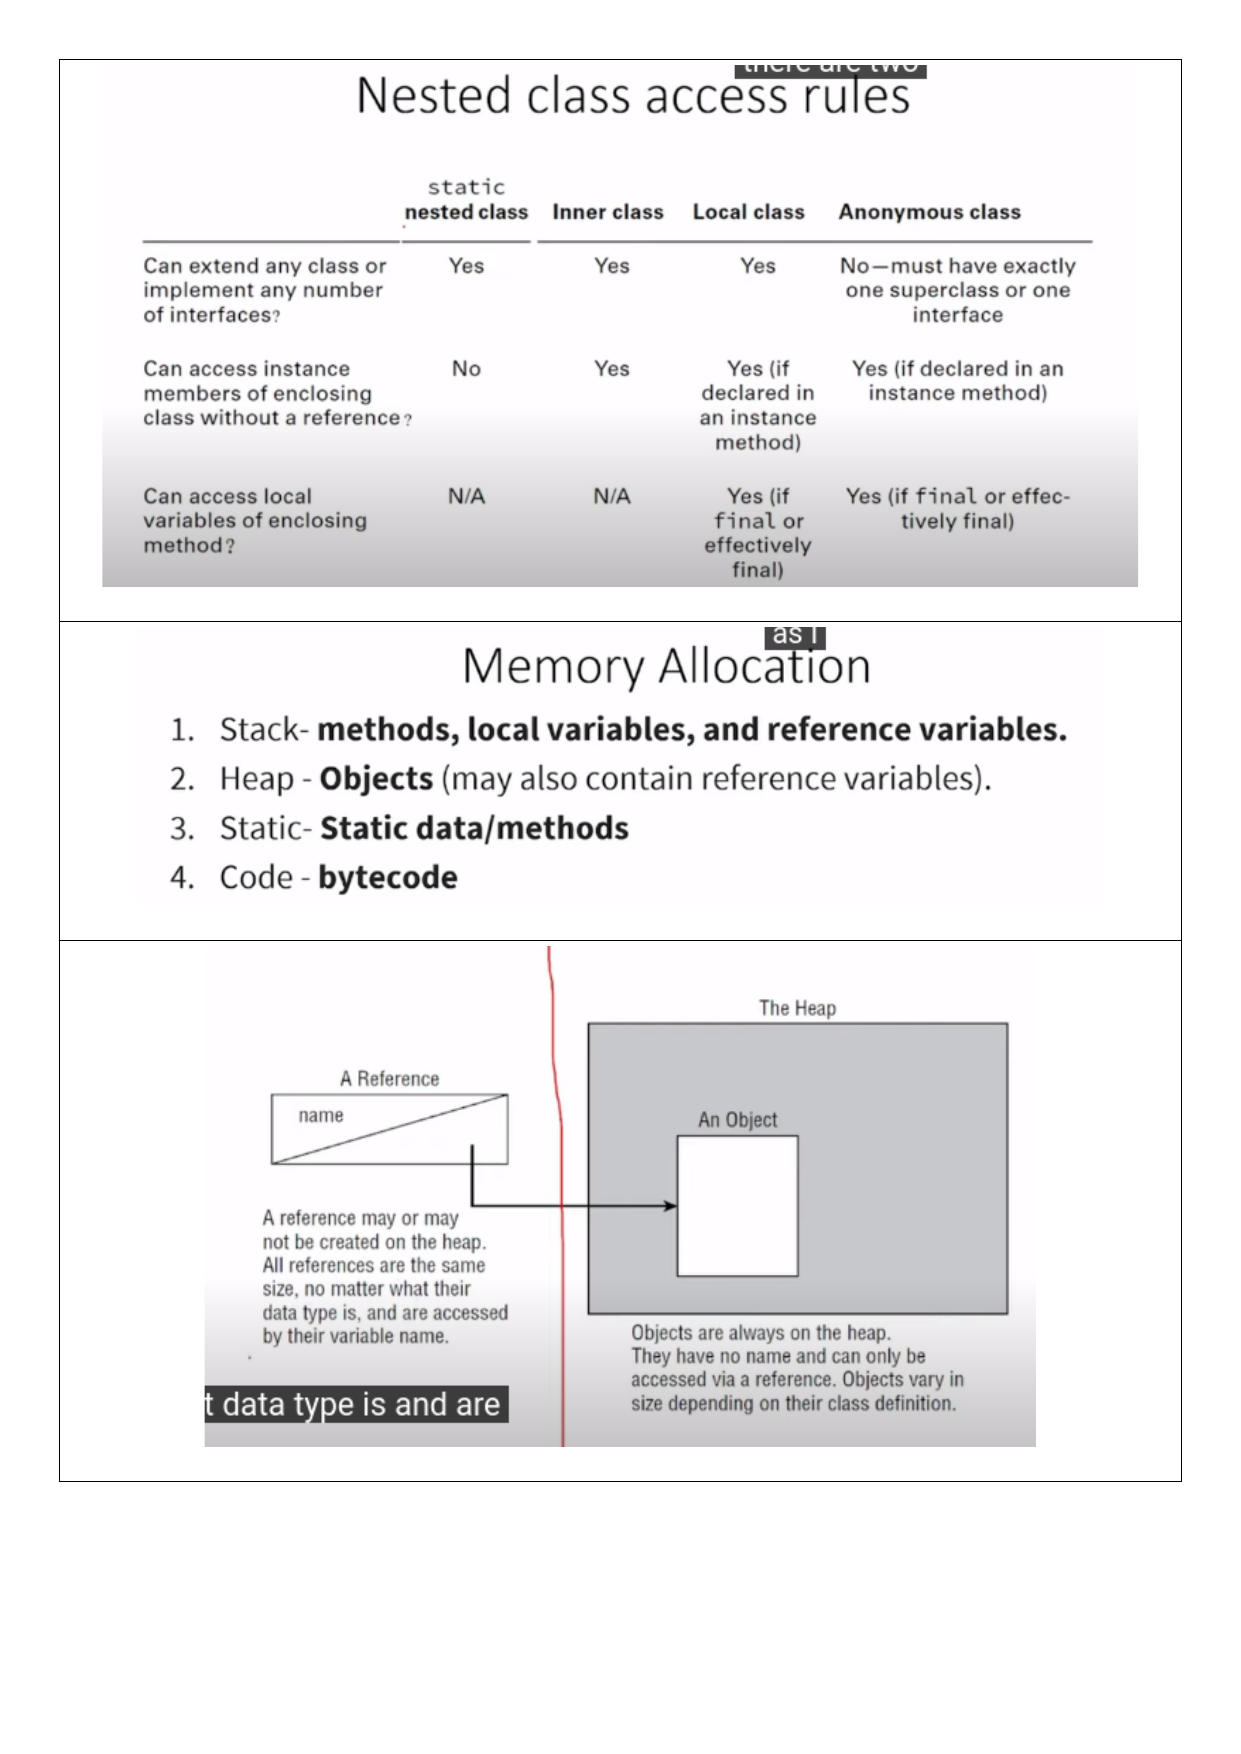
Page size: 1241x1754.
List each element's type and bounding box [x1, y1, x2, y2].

table_cell [60, 60, 1181, 621]
picture [102, 65, 1139, 587]
picture [135, 627, 1105, 906]
table_cell [60, 941, 1181, 1481]
table_cell [60, 622, 1181, 940]
picture [204, 946, 1036, 1447]
